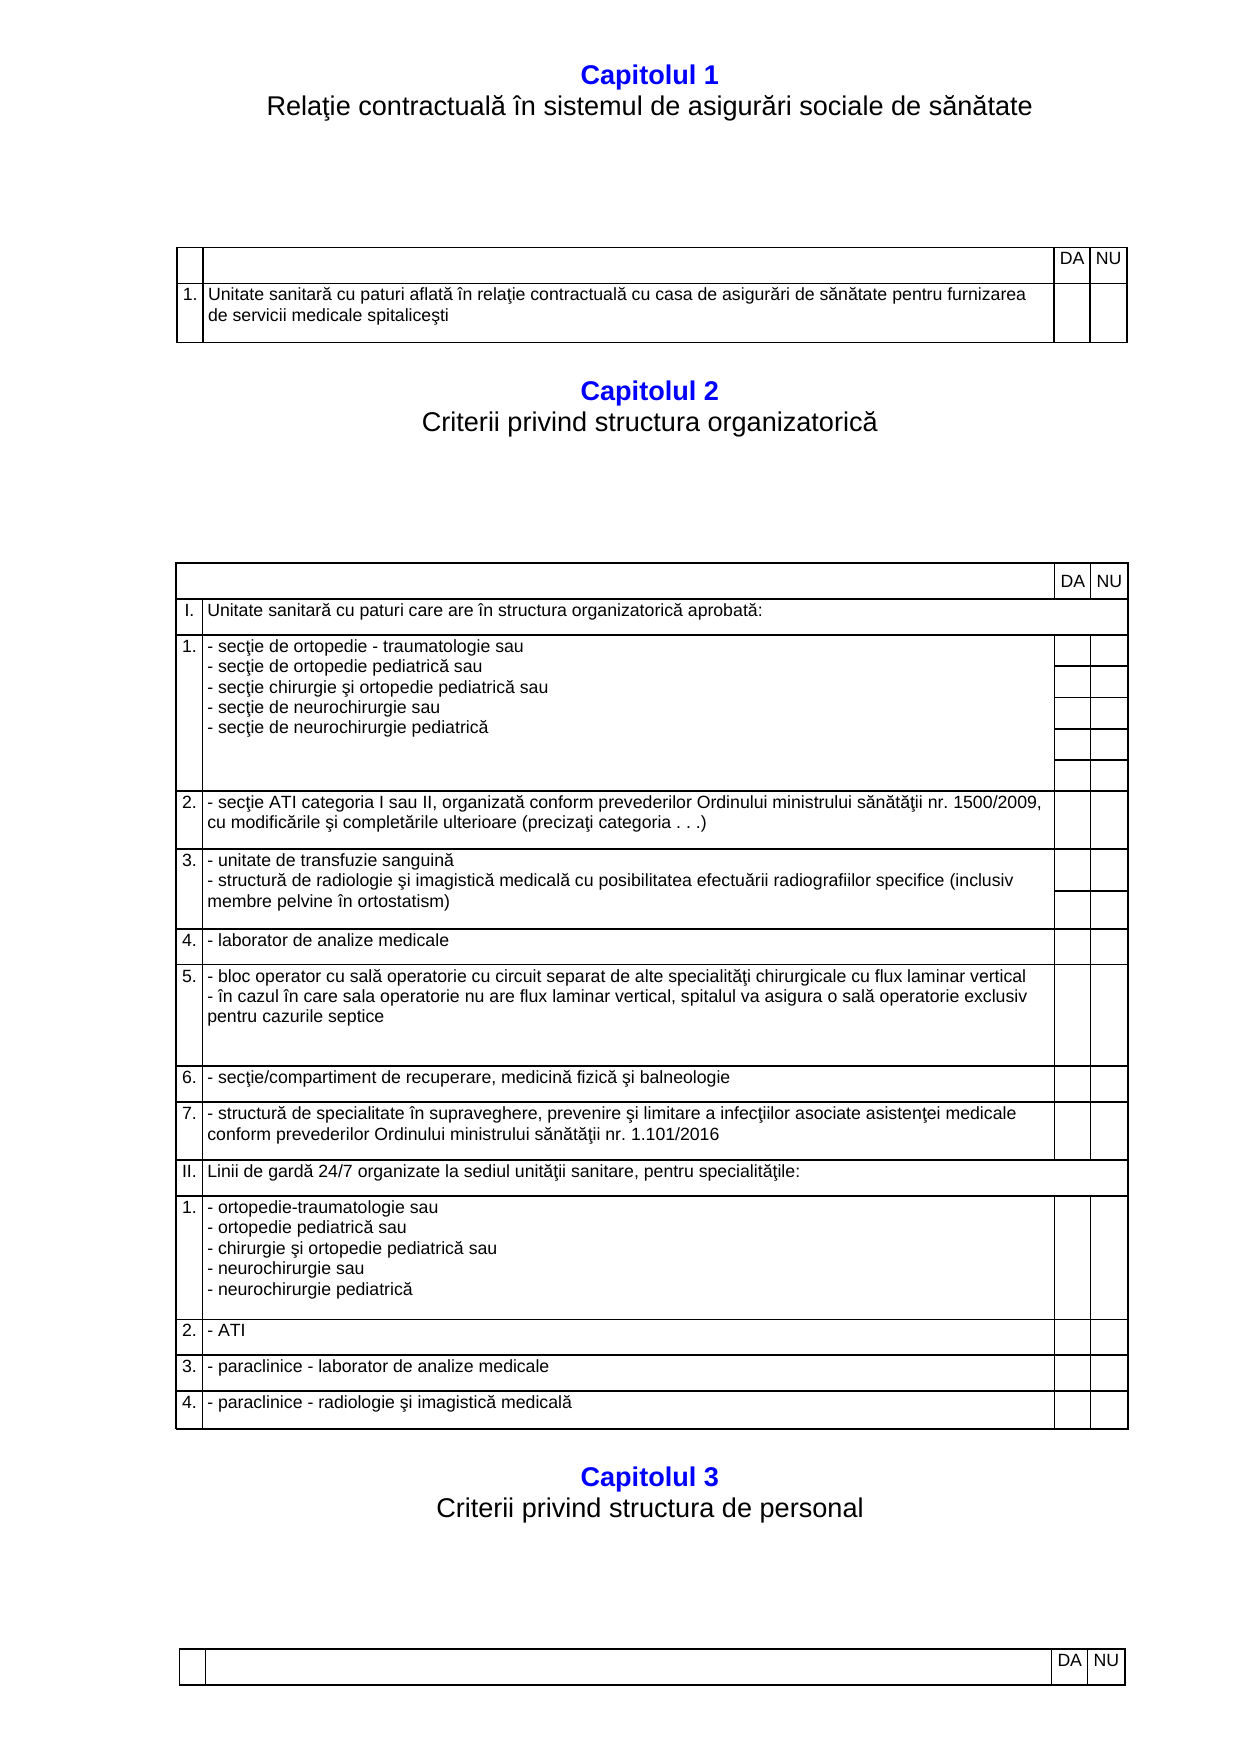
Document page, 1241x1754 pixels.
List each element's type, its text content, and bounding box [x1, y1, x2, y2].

table_cell [1055, 1356, 1090, 1390]
table_cell [171, 1101, 175, 1159]
table_cell NU [1088, 1650, 1124, 1684]
table_cell Unitate sanitară cu paturi aflată în relaţie contractuală cu casa de asigurări de sănătate pentru furnizarea de servicii medicale spitaliceşti [204, 284, 1053, 342]
table_cell [1091, 1320, 1127, 1354]
table_cell 2. [177, 792, 202, 848]
table_cell [1055, 667, 1090, 697]
table_cell 4. [177, 930, 202, 964]
table_cell - secţie/compartiment de recuperare, medicină fizică şi balneologie [203, 1067, 1054, 1101]
table_cell NU [1091, 248, 1126, 282]
table_cell 1. [177, 1197, 202, 1318]
table_header [202, 531, 1054, 562]
table_header [1054, 215, 1090, 247]
table_cell DA [1052, 1650, 1087, 1684]
table_header [1090, 215, 1127, 247]
table_cell - bloc operator cu sală operatorie cu circuit separat de alte specialităţi chirurgicale cu flux laminar vertical - în cazul în care sala operatorie nu are flux laminar vertical, spitalul va asigura o sală operatorie exclusiv pentru cazurile septice [203, 965, 1054, 1065]
table_cell [1055, 792, 1090, 848]
table_header [177, 215, 203, 247]
table_cell [1091, 636, 1127, 665]
table_header [172, 215, 177, 247]
table_cell 3. [177, 850, 202, 928]
table_cell [1091, 1197, 1127, 1318]
table_cell [171, 1065, 175, 1101]
table_cell [1055, 1320, 1090, 1354]
table_header [1091, 531, 1128, 562]
table_header [171, 531, 176, 562]
table_cell [1091, 1103, 1127, 1159]
table_cell [1055, 930, 1090, 964]
table_cell [175, 1648, 179, 1684]
table_cell [1055, 1197, 1090, 1318]
table_cell [178, 248, 202, 282]
table_cell [1091, 1356, 1127, 1390]
table_cell 2. [177, 1320, 202, 1354]
text Capitolul 2 Criterii privind structura organizatorică [118, 375, 1181, 500]
table_cell [171, 1195, 175, 1318]
table_cell [1091, 761, 1127, 790]
table_cell DA [1055, 564, 1090, 598]
table_cell [1091, 698, 1127, 728]
table_cell Unitate sanitară cu paturi care are în structura organizatorică aprobată: [203, 600, 1127, 634]
table_header [179, 1617, 205, 1648]
table_cell - paraclinice - laborator de analize medicale [203, 1356, 1054, 1390]
text Capitolul 1 Relaţie contractuală în sistemul de asigurări sociale de sănătate [118, 59, 1181, 184]
table_cell [1055, 1103, 1090, 1159]
table_cell [1055, 730, 1090, 759]
text Capitolul 3 Criterii privind structura de personal [118, 1461, 1181, 1586]
table_cell [1055, 636, 1090, 665]
table_cell [1091, 965, 1127, 1065]
table_header [205, 1617, 1051, 1648]
table_header [175, 1617, 179, 1648]
table_cell II. [177, 1161, 202, 1195]
table_cell [204, 248, 1053, 282]
table_header [203, 215, 1054, 247]
table_cell 1. [177, 636, 202, 790]
table_cell [171, 759, 175, 790]
table_cell [171, 964, 175, 1065]
table_cell [177, 564, 1054, 598]
table_cell 6. [177, 1067, 202, 1101]
table_cell [1055, 1392, 1090, 1428]
table_cell [1055, 965, 1090, 1065]
table_cell [171, 728, 175, 759]
table_cell [171, 634, 175, 665]
table_cell [171, 928, 175, 964]
table_cell [1091, 730, 1127, 759]
table_cell [1091, 284, 1126, 342]
table_cell 4. [177, 1392, 202, 1428]
table_cell - structură de specialitate în supraveghere, prevenire şi limitare a infecţiilor asociate asistenţei medicale conform prevederilor Ordinului ministrului sănătăţii nr. 1.101/2016 [203, 1103, 1054, 1159]
table_header [1055, 531, 1091, 562]
table_cell - secţie ATI categoria I sau II, organizată conform prevederilor Ordinului ministrului sănătăţii nr. 1500/2009, cu modificările şi completările ulterioare (precizaţi categoria . . .) [203, 792, 1054, 848]
table_cell [171, 1319, 175, 1354]
table_cell [1055, 284, 1089, 342]
table_cell [1055, 761, 1090, 790]
table_cell [1091, 792, 1127, 848]
table_cell 1. [178, 284, 202, 342]
table_cell [1091, 930, 1127, 964]
table_cell NU [1091, 564, 1127, 598]
table_cell [1091, 667, 1127, 697]
table_cell - unitate de transfuzie sanguină - structură de radiologie şi imagistică medicală cu posibilitatea efectuării radiografiilor specifice (inclusiv membre pelvine în ortostatism) [203, 850, 1054, 928]
table_cell - secţie de ortopedie - traumatologie sau - secţie de ortopedie pediatrică sau - secţie chirurgie şi ortopedie pediatrică sau - secţie de neurochirurgie sau - secţie de neurochirurgie pediatrică [203, 636, 1054, 790]
table_cell [1055, 850, 1090, 890]
table_cell I. [177, 600, 202, 634]
table_header [1051, 1617, 1087, 1648]
table_cell [1091, 1067, 1127, 1101]
table_cell [1091, 1392, 1127, 1428]
table_cell [172, 247, 176, 282]
table_cell [1055, 892, 1090, 928]
table_cell Linii de gardă 24/7 organizate la sediul unităţii sanitare, pentru specialităţile: [203, 1161, 1127, 1195]
table_cell [171, 697, 175, 728]
table_cell [171, 562, 175, 598]
table_cell [1091, 892, 1127, 928]
table_cell 7. [177, 1103, 202, 1159]
table_cell - ATI [203, 1320, 1054, 1354]
table_cell [171, 1159, 175, 1195]
table_cell [180, 1650, 205, 1684]
table_cell - paraclinice - radiologie şi imagistică medicală [203, 1392, 1054, 1428]
table_cell [171, 598, 175, 634]
table_cell [171, 848, 175, 890]
table_cell [1091, 850, 1127, 890]
table_cell [1055, 1067, 1090, 1101]
table_cell [171, 1390, 175, 1428]
table_cell [206, 1650, 1051, 1684]
table_header [1088, 1617, 1125, 1648]
table_header [176, 531, 202, 562]
table_cell - laborator de analize medicale [203, 930, 1054, 964]
table_cell - ortopedie-traumatologie sau - ortopedie pediatrică sau - chirurgie şi ortopedie pediatrică sau - neurochirurgie sau - neurochirurgie pediatrică [203, 1197, 1054, 1318]
table_cell DA [1055, 248, 1089, 282]
table_cell [172, 283, 176, 342]
table_cell [171, 790, 175, 848]
table_cell [1055, 698, 1090, 728]
table_cell [171, 665, 175, 697]
table_cell 5. [177, 965, 202, 1065]
table_cell [171, 890, 175, 928]
table_cell [171, 1354, 175, 1390]
table_cell 3. [177, 1356, 202, 1390]
